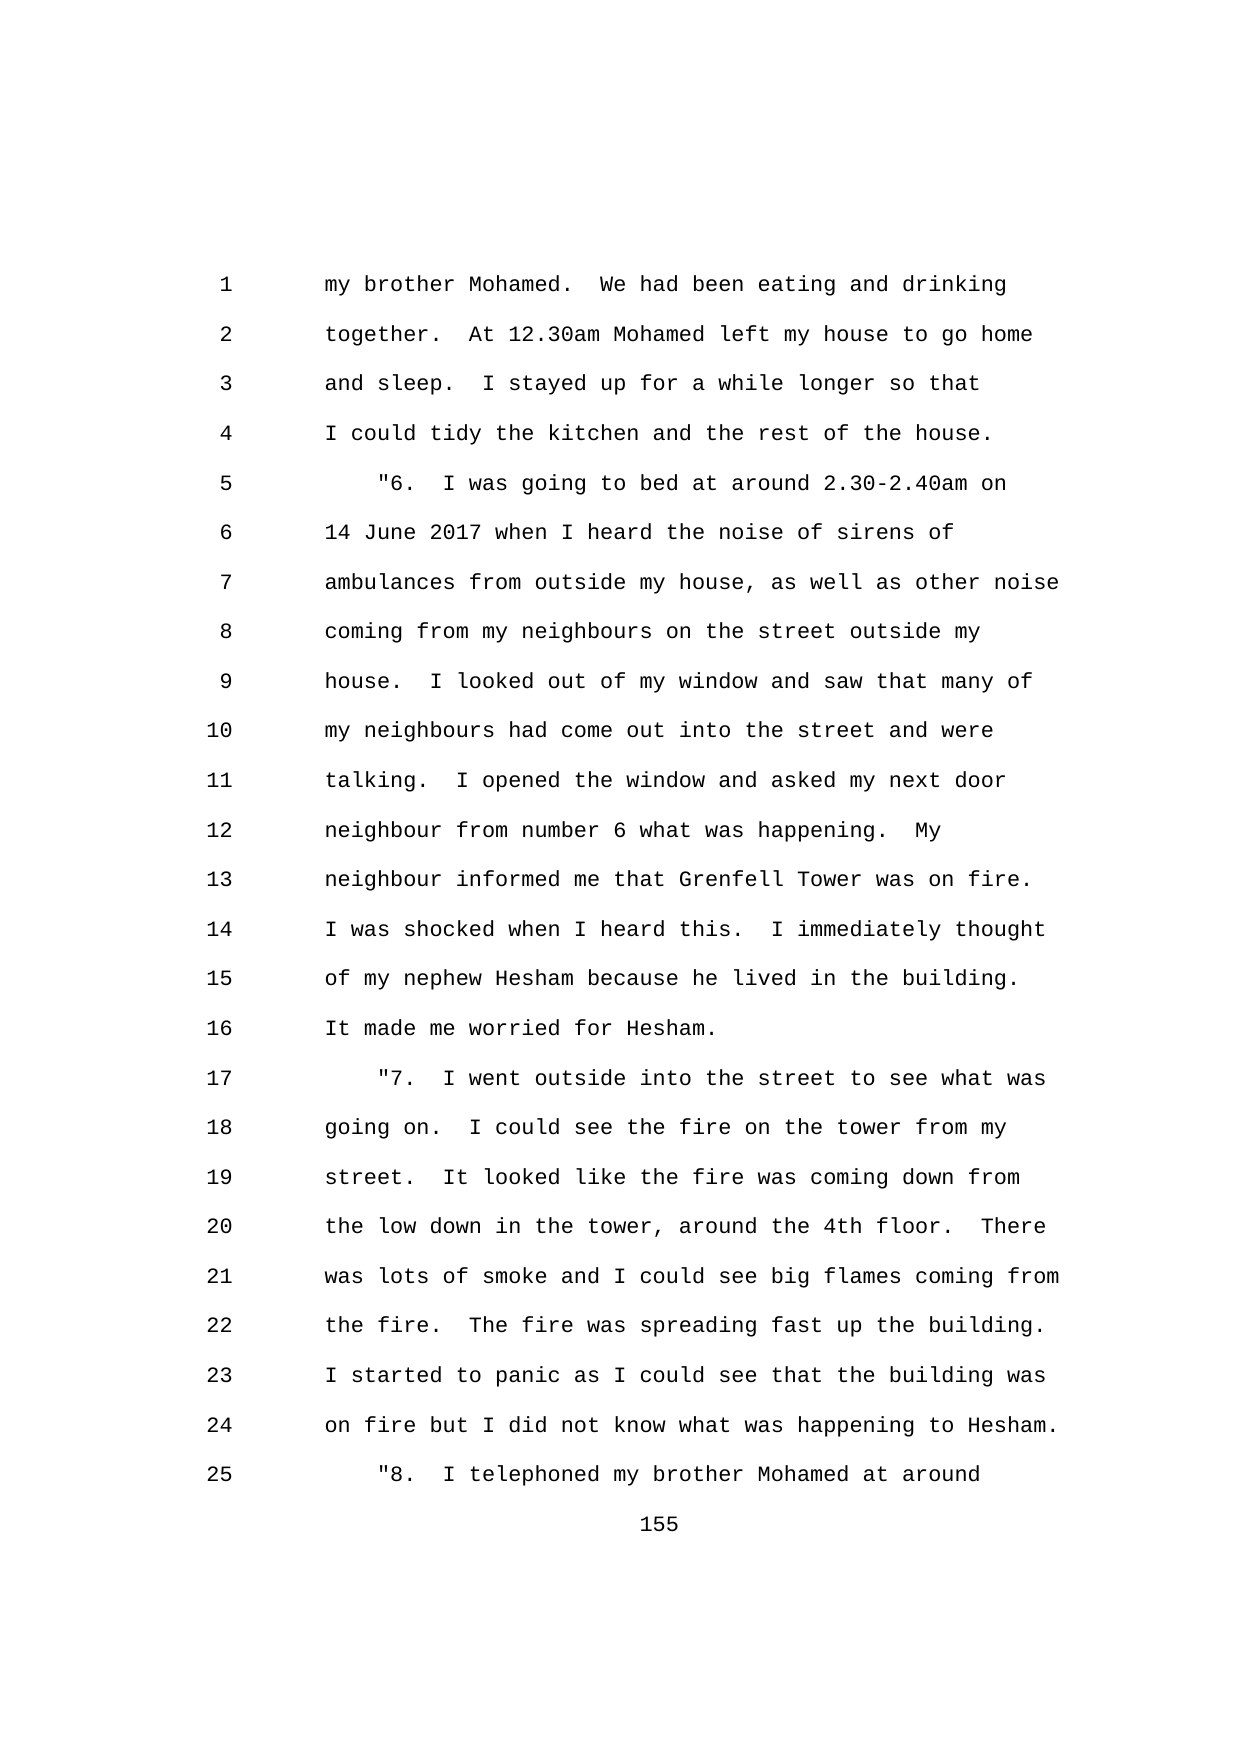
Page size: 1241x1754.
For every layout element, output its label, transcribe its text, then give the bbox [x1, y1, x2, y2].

text 22 the fire. The fire was spreading fast up the building. [75, 1314, 1165, 1339]
text 4 I could tidy the kitchen and the rest of the house. [75, 422, 1165, 447]
text 2 together. At 12.30am Mohamed left my house to go home [75, 323, 1165, 348]
text 16 It made me worried for Hesham. [75, 1017, 1165, 1042]
text 13 neighbour informed me that Grenfell Tower was on fire. [75, 868, 1165, 893]
text 25 "8. I telephoned my brother Mohamed at around [75, 1463, 1165, 1488]
text 7 ambulances from outside my house, as well as other noise [75, 571, 1165, 596]
text 8 coming from my neighbours on the street outside my [75, 620, 1165, 645]
text 21 was lots of smoke and I could see big flames coming from [75, 1265, 1165, 1290]
text 17 "7. I went outside into the street to see what was [75, 1067, 1165, 1091]
text 10 my neighbours had come out into the street and were [75, 719, 1165, 744]
text 23 I started to panic as I could see that the building was [75, 1364, 1165, 1389]
text 1 my brother Mohamed. We had been eating and drinking [75, 273, 1165, 298]
text 24 on fire but I did not know what was happening to Hesham. [75, 1414, 1165, 1438]
text 6 14 June 2017 when I heard the noise of sirens of [75, 521, 1165, 546]
text 15 of my nephew Hesham because he lived in the building. [75, 967, 1165, 992]
text 11 talking. I opened the window and asked my next door [75, 769, 1165, 794]
text 20 the low down in the tower, around the 4th floor. There [75, 1215, 1165, 1240]
text 9 house. I looked out of my window and saw that many of [75, 670, 1165, 695]
text 12 neighbour from number 6 what was happening. My [75, 819, 1165, 843]
text 19 street. It looked like the fire was coming down from [75, 1166, 1165, 1191]
text 5 "6. I was going to bed at around 2.30-2.40am on [75, 472, 1165, 496]
text 3 and sleep. I stayed up for a while longer so that [75, 372, 1165, 397]
text 18 going on. I could see the fire on the tower from my [75, 1116, 1165, 1141]
text 14 I was shocked when I heard this. I immediately thought [75, 918, 1165, 943]
text 155 [75, 1513, 1165, 1538]
